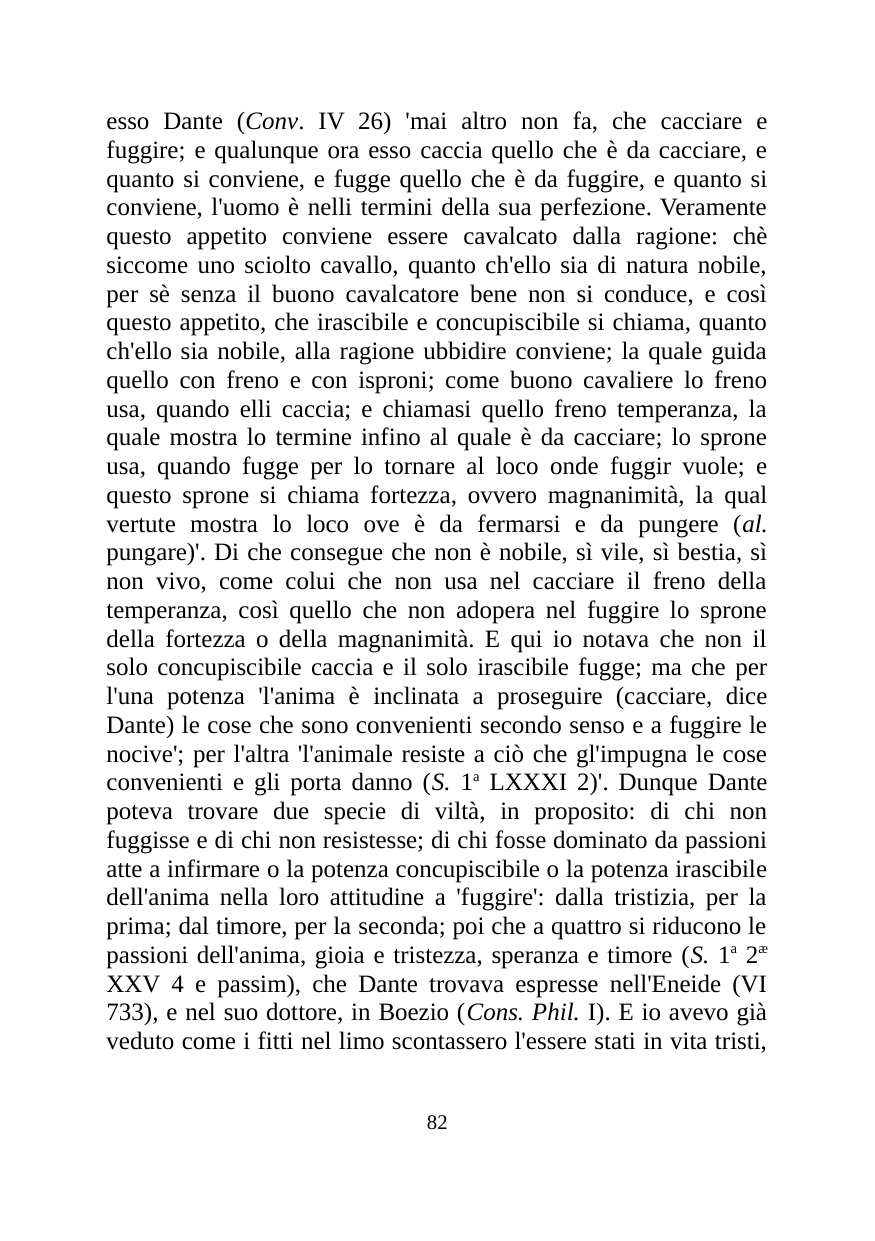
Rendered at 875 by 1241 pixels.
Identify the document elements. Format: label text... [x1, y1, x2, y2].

text esso Dante (Conv. IV 26) 'mai altro non fa, che cacciare e fuggire; e qualunque ora esso caccia quello che è da cacciare, e quanto si conviene, e fugge quello che è da fuggire, e quanto si conviene, l'uomo è nelli termini della sua perfezione. Veramente questo appetito conviene essere cavalcato dalla ragione: chè siccome uno sciolto cavallo, quanto ch'ello sia di natura nobile, per sè senza il buono cavalcatore bene non si conduce, e così questo appetito, che irascibile e concupiscibile si chiama, quanto ch'ello sia nobile, alla ragione ubbidire conviene; la quale guida quello con freno e con isproni; come buono cavaliere lo freno usa, quando elli caccia; e chiamasi quello freno temperanza, la quale mostra lo termine infino al quale è da cacciare; lo sprone usa, quando fugge per lo tornare al loco onde fuggir vuole; e questo sprone si chiama fortezza, ovvero magnanimità, la qual vertute mostra lo loco ove è da fermarsi e da pungere (al. pungare)'. Di che consegue che non è nobile, sì vile, sì bestia, sì non vivo, come colui che non usa nel cacciare il freno della temperanza, così quello che non adopera nel fuggire lo sprone della fortezza o della magnanimità. E qui io notava che non il solo concupiscibile caccia e il solo irascibile fugge; ma che per l'una potenza 'l'anima è inclinata a proseguire (cacciare, dice Dante) le cose che sono convenienti secondo senso e a fuggire le nocive'; per l'altra 'l'animale resiste a ciò che gl'impugna le cose convenienti e gli porta danno (S. 1a LXXXI 2)'. Dunque Dante poteva trovare due specie di viltà, in proposito: di chi non fuggisse e di chi non resistesse; di chi fosse dominato da passioni atte a infirmare o la potenza concupiscibile o la potenza irascibile dell'anima nella loro attitudine a 'fuggire': dalla tristizia, per la prima; dal timore, per la seconda; poi che a quattro si riducono le passioni dell'anima, gioia e tristezza, speranza e timore (S. 1a 2æ XXV 4 e passim), che Dante trovava espresse nell'Eneide (VI 733), e nel suo dottore, in Boezio (Cons. Phil. I). E io avevo già veduto come i fitti nel limo scontassero l'essere stati in vita tristi, [106, 106, 768, 1055]
